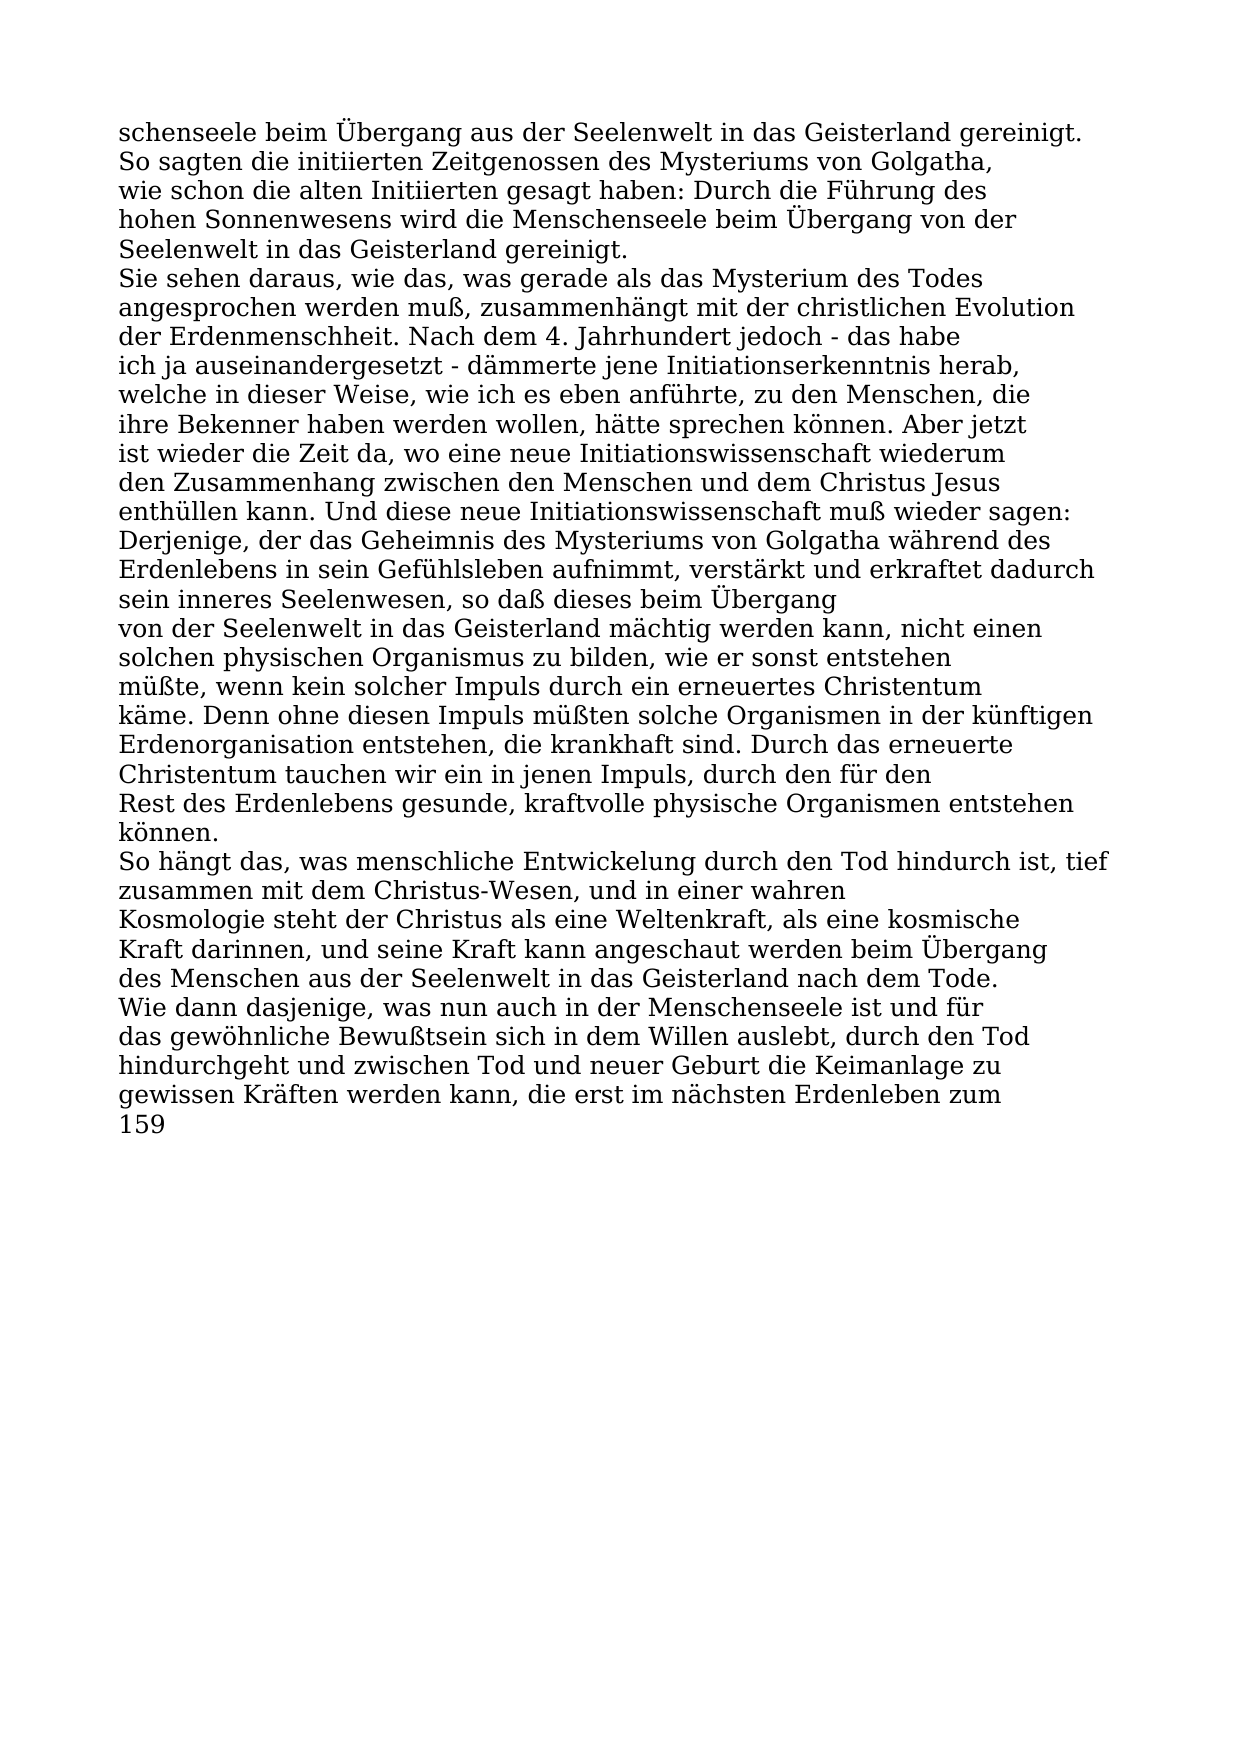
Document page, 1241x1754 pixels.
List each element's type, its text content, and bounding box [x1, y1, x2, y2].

text angesprochen werden muß, zusammenhängt mit der christlichen Evolution der Erdenmenschheit. Nach dem 4. Jahrhundert jedoch - das habe [118, 293, 1122, 351]
text ich ja auseinandergesetzt - dämmerte jene Initiationserkenntnis herab, [118, 351, 1122, 381]
text gewissen Kräften werden kann, die erst im nächsten Erdenleben zum [118, 1081, 1122, 1110]
text des Menschen aus der Seelenwelt in das Geisterland nach dem Tode. [118, 964, 1122, 993]
text ihre Bekenner haben werden wollen, hätte sprechen können. Aber jetzt [118, 410, 1122, 439]
text So sagten die initiierten Zeitgenossen des Mysteriums von Golgatha, [118, 147, 1122, 176]
text 159 [118, 1110, 1122, 1139]
text enthüllen kann. Und diese neue Initiationswissenschaft muß wieder sagen: Derjenige, der das Geheimnis des Mysteriums von Golgatha während des Erdenlebens in sein Gefühlsleben aufnimmt, verstärkt und erkraftet dadurch sein inneres Seelenwesen, so daß dieses beim Übergang [118, 497, 1122, 614]
text käme. Denn ohne diesen Impuls müßten solche Organismen in der künftigen Erdenorganisation entstehen, die krankhaft sind. Durch das erneuerte Christentum tauchen wir ein in jenen Impuls, durch den für den [118, 701, 1122, 789]
text von der Seelenwelt in das Geisterland mächtig werden kann, nicht einen [118, 614, 1122, 643]
text welche in dieser Weise, wie ich es eben anführte, zu den Menschen, die [118, 381, 1122, 410]
text den Zusammenhang zwischen den Menschen und dem Christus Jesus [118, 468, 1122, 497]
text hindurchgeht und zwischen Tod und neuer Geburt die Keimanlage zu [118, 1051, 1122, 1081]
text Rest des Erdenlebens gesunde, kraftvolle physische Organismen entstehen können. [118, 789, 1122, 847]
text Kraft darinnen, und seine Kraft kann angeschaut werden beim Übergang [118, 935, 1122, 964]
text So hängt das, was menschliche Entwickelung durch den Tod hindurch ist, tief zusammen mit dem Christus-Wesen, und in einer wahren [118, 847, 1122, 906]
text Wie dann dasjenige, was nun auch in der Menschenseele ist und für [118, 993, 1122, 1022]
text Seelenwelt in das Geisterland gereinigt. [118, 235, 1122, 264]
text solchen physischen Organismus zu bilden, wie er sonst entstehen [118, 643, 1122, 672]
text das gewöhnliche Bewußtsein sich in dem Willen auslebt, durch den Tod [118, 1022, 1122, 1051]
text schenseele beim Übergang aus der Seelenwelt in das Geisterland gereinigt. [118, 118, 1122, 147]
text müßte, wenn kein solcher Impuls durch ein erneuertes Christentum [118, 672, 1122, 701]
text wie schon die alten Initiierten gesagt haben: Durch die Führung des [118, 176, 1122, 206]
text hohen Sonnenwesens wird die Menschenseele beim Übergang von der [118, 206, 1122, 235]
text ist wieder die Zeit da, wo eine neue Initiationswissenschaft wiederum [118, 439, 1122, 468]
text Sie sehen daraus, wie das, was gerade als das Mysterium des Todes [118, 264, 1122, 293]
text Kosmologie steht der Christus als eine Weltenkraft, als eine kosmische [118, 906, 1122, 935]
